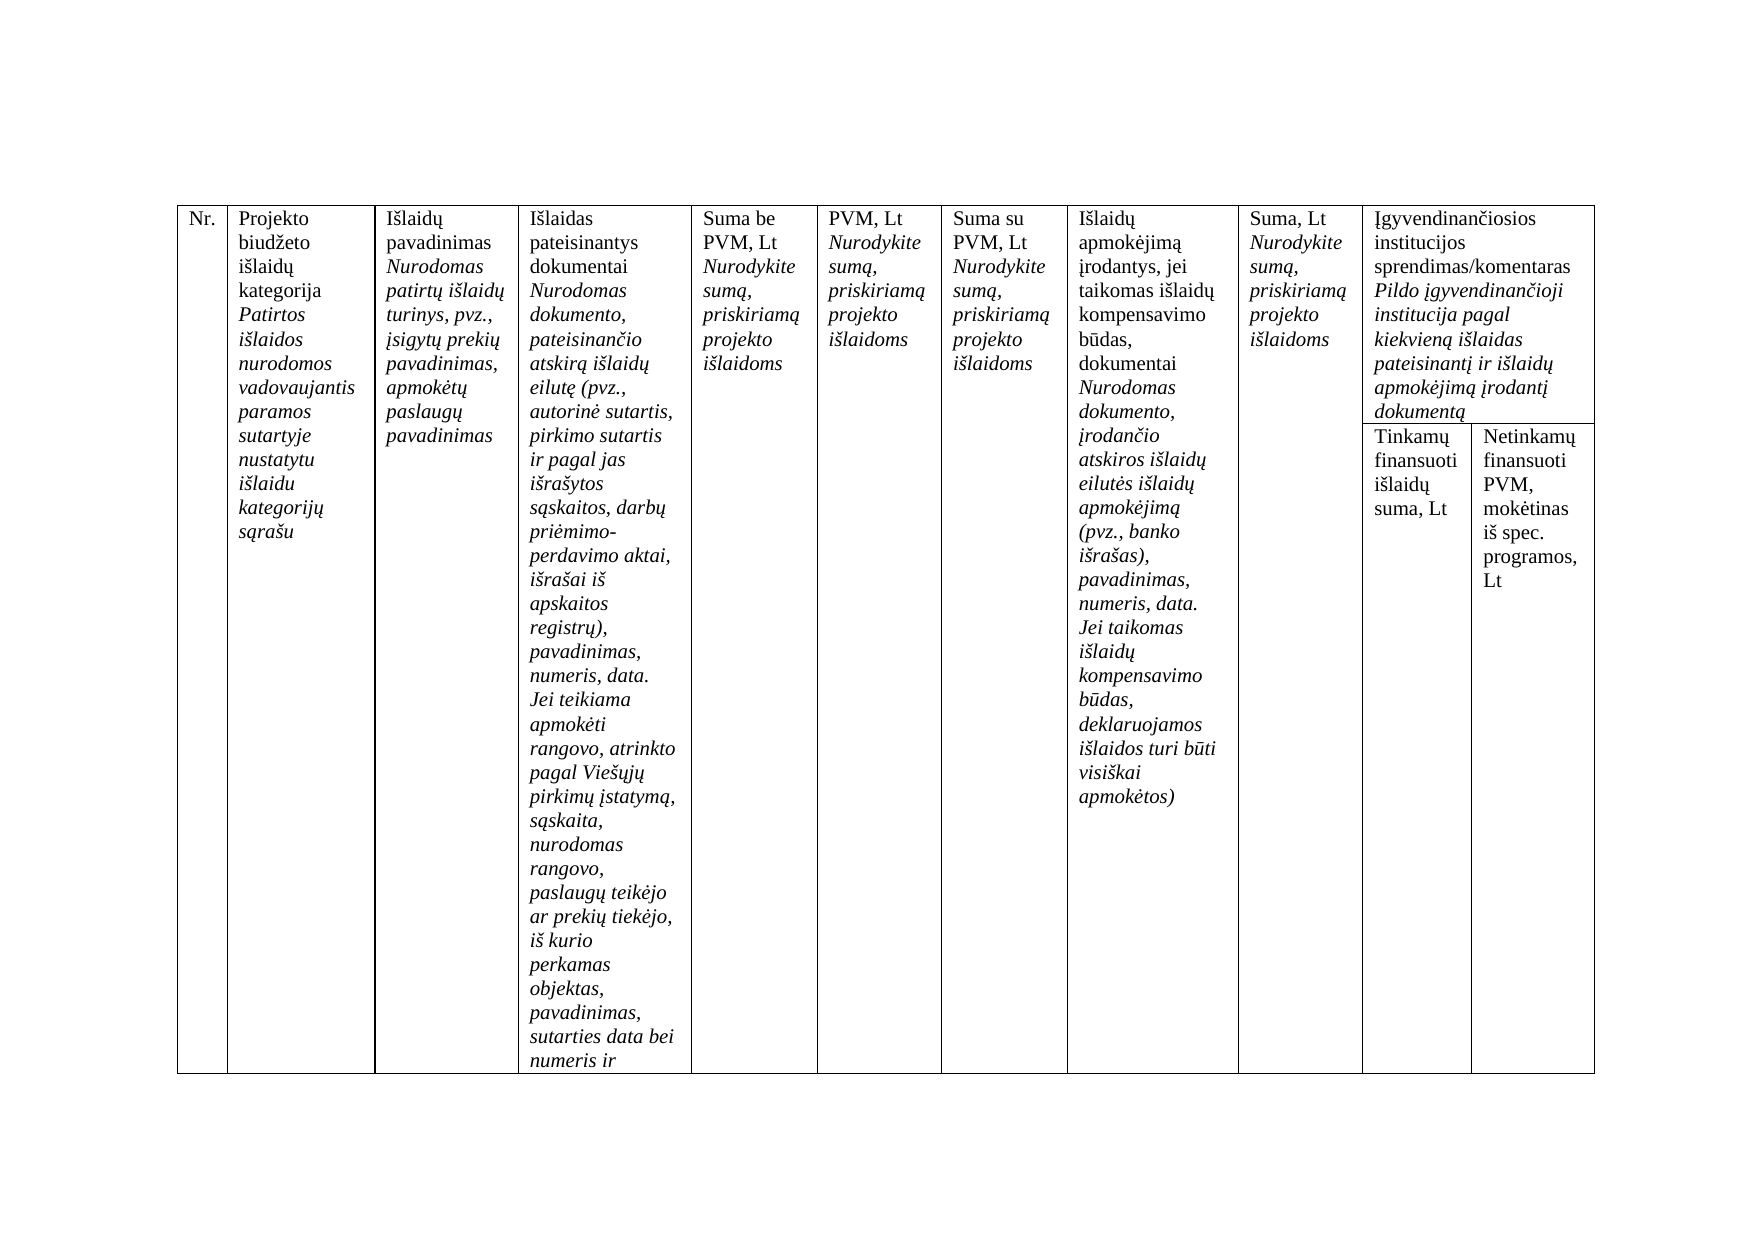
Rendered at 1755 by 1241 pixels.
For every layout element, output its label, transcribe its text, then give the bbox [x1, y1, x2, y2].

table_header Suma, Lt Nurodykite sumą, priskiriamą projekto išlaidoms [1239, 206, 1362, 1072]
table_header Suma su PVM, Lt Nurodykite sumą, priskiriamą projekto išlaidoms [942, 206, 1067, 1072]
table_header Įgyvendinančiosios institucijos sprendimas/komentaras Pildo įgyvendinančioji institucija pagal kiekvieną išlaidas pateisinantį ir išlaidų apmokėjimą įrodantį dokumentą [1363, 206, 1594, 423]
table_header Išlaidų apmokėjimą įrodantys, jei taikomas išlaidų kompensavimo būdas, dokumentai Nurodomas dokumento, įrodančio atskiros išlaidų eilutės išlaidų apmokėjimą (pvz., banko išrašas), pavadinimas, numeris, data. Jei taikomas išlaidų kompensavimo būdas, deklaruojamos išlaidos turi būti visiškai apmokėtos) [1068, 206, 1238, 1072]
table_header Suma be PVM, Lt Nurodykite sumą, priskiriamą projekto išlaidoms [692, 206, 817, 1072]
table_cell Netinkamų finansuoti PVM, mokėtinas iš spec. programos, Lt [1472, 424, 1594, 1072]
table_cell Tinkamų finansuoti išlaidų suma, Lt [1363, 424, 1471, 1072]
table_header Projekto biudžeto išlaidų kategorija Patirtos išlaidos nurodomos vadovaujantis paramos sutartyje nustatytu išlaidu kategorijų sąrašu [228, 206, 374, 1072]
table_header PVM, Lt Nurodykite sumą, priskiriamą projekto išlaidoms [818, 206, 941, 1072]
table_header Nr. [178, 206, 227, 1072]
table_header Išlaidų pavadinimas Nurodomas patirtų išlaidų turinys, pvz., įsigytų prekių pavadinimas, apmokėtų paslaugų pavadinimas [376, 206, 518, 1072]
table_header Išlaidas pateisinantys dokumentai Nurodomas dokumento, pateisinančio atskirą išlaidų eilutę (pvz., autorinė sutartis, pirkimo sutartis ir pagal jas išrašytos sąskaitos, darbų priėmimo-perdavimo aktai, išrašai iš apskaitos registrų), pavadinimas, numeris, data. Jei teikiama apmokėti rangovo, atrinkto pagal Viešųjų pirkimų įstatymą, sąskaita, nurodomas rangovo, paslaugų teikėjo ar prekių tiekėjo, iš kurio perkamas objektas, pavadinimas, sutarties data bei numeris ir [519, 206, 691, 1072]
